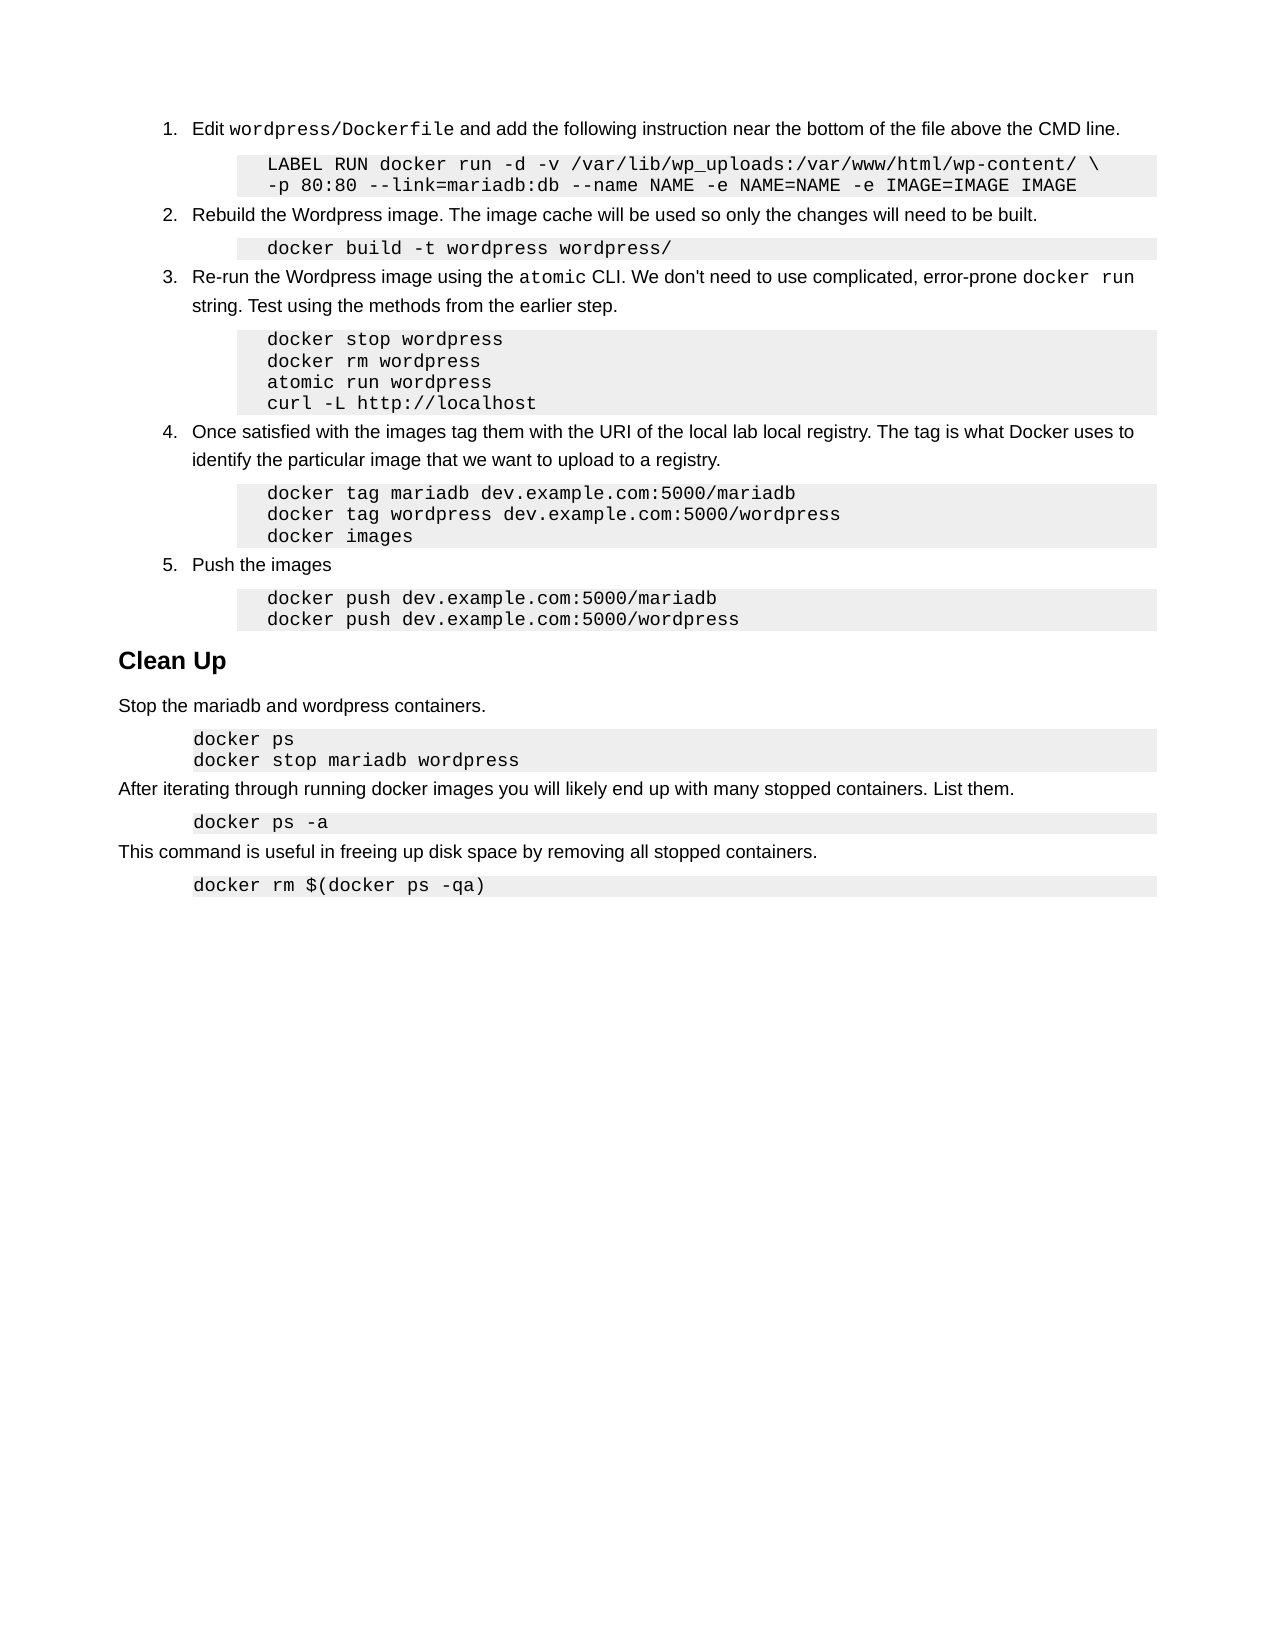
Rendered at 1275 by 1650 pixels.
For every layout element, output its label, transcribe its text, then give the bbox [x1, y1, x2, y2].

list Edit wordpress/Dockerfile and add the following instruction near the bottom of the file above the CMD line. [162, 118, 1157, 141]
list docker stop wordpress [237, 330, 1157, 351]
list docker tag wordpress dev.example.com:5000/wordpress [237, 505, 1157, 526]
list Rebuild the Wordpress image. The image cache will be used so only the changes will need to be built. [162, 203, 1157, 225]
list docker push dev.example.com:5000/mariadb [237, 589, 1157, 610]
list Re-run the Wordpress image using the atomic CLI. We don't need to use complicated, error-prone docker run string. Test using the methods from the earlier step. [162, 266, 1157, 317]
list docker tag mariadb dev.example.com:5000/mariadb [237, 484, 1157, 505]
list Once satisfied with the images tag them with the URI of the local lab local registry. The tag is what Docker uses to identify the particular image that we want to upload to a registry. [162, 421, 1157, 470]
list atomic run wordpress [237, 373, 1157, 394]
text docker ps -a [193, 813, 1157, 834]
text docker stop mariadb wordpress [193, 751, 1157, 772]
list docker build -t wordpress wordpress/ [237, 238, 1157, 260]
list curl -L http://localhost [237, 394, 1157, 415]
list docker push dev.example.com:5000/wordpress [237, 610, 1157, 631]
list LABEL RUN docker run -d -v /var/lib/wp_uploads:/var/www/html/wp-content/ \ [237, 155, 1157, 176]
text docker rm $(docker ps -qa) [193, 876, 1157, 897]
text Clean Up [118, 646, 1157, 675]
text This command is useful in freeing up disk space by removing all stopped containers. [118, 840, 1157, 862]
list docker rm wordpress [237, 351, 1157, 373]
list Push the images [162, 554, 1157, 575]
list docker images [237, 526, 1157, 548]
text After iterating through running docker images you will likely end up with many stopped containers. List them. [118, 778, 1157, 799]
list -p 80:80 --link=mariadb:db --name NAME -e NAME=NAME -e IMAGE=IMAGE IMAGE [237, 176, 1157, 197]
text Stop the mariadb and wordpress containers. [118, 694, 1157, 716]
text docker ps [193, 729, 1157, 751]
